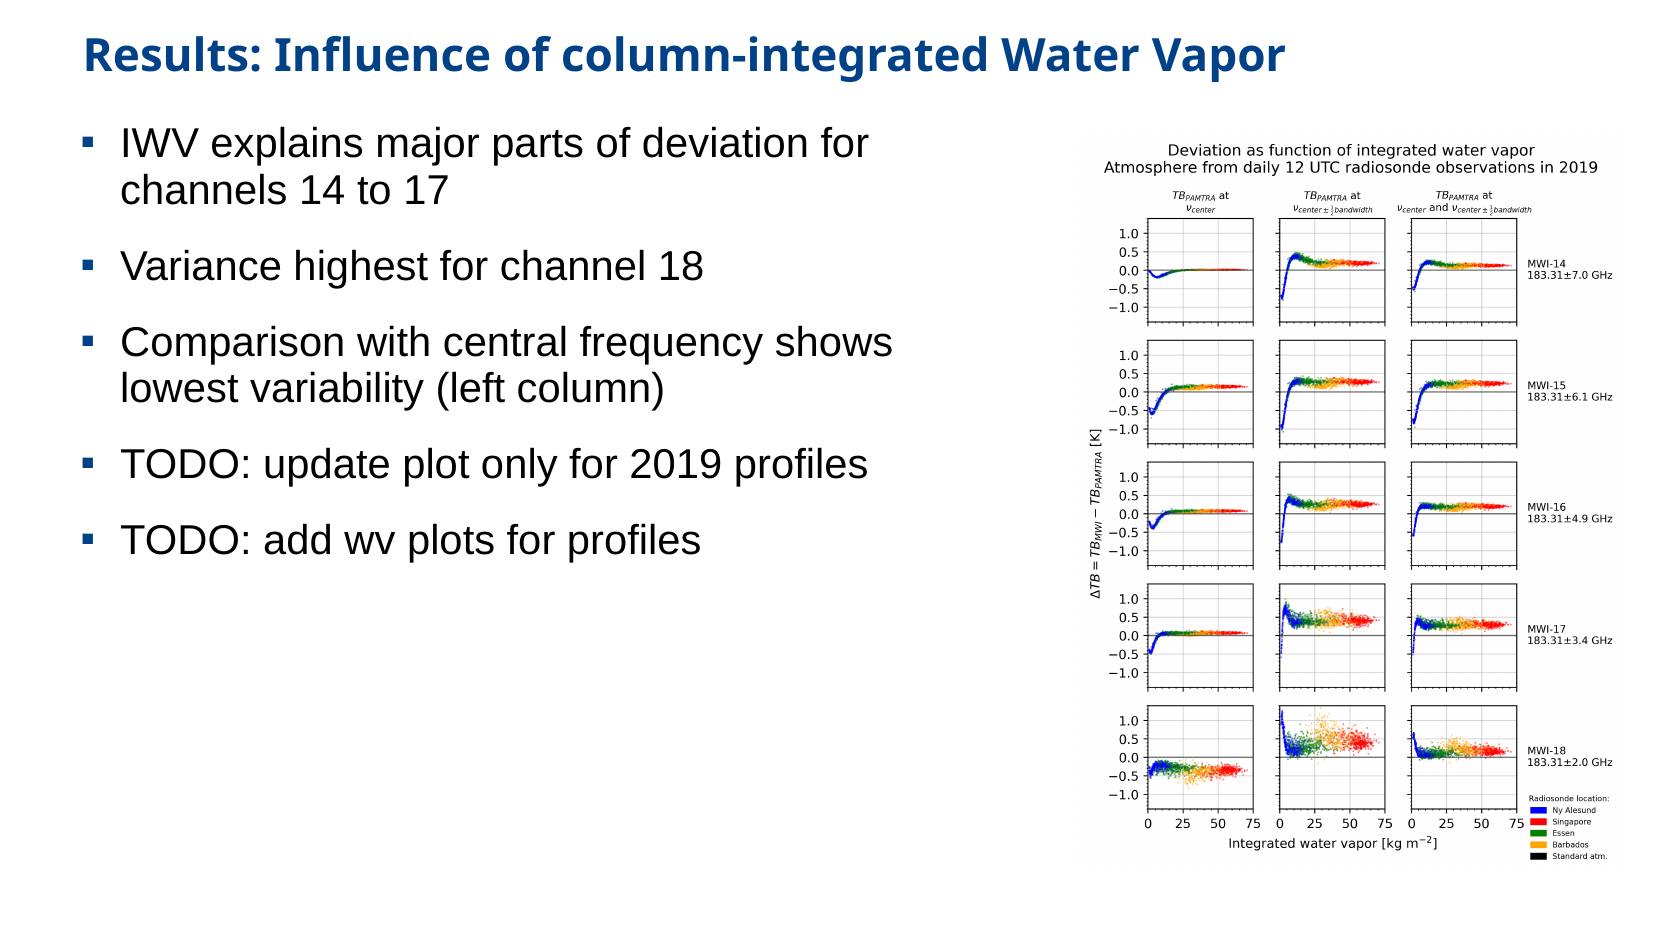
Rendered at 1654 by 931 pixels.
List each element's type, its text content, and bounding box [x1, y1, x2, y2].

list IWV explains major parts of deviation for channels 14 to 17 Variance highest for channel 18 Comparison with central frequency shows lowest variability (left column) TODO: update plot only for 2019 profiles TODO: add wv plots for profiles [82, 120, 1021, 826]
picture [1073, 129, 1629, 870]
title Results: Influence of column-integrated Water Vapor [82, 19, 1571, 88]
